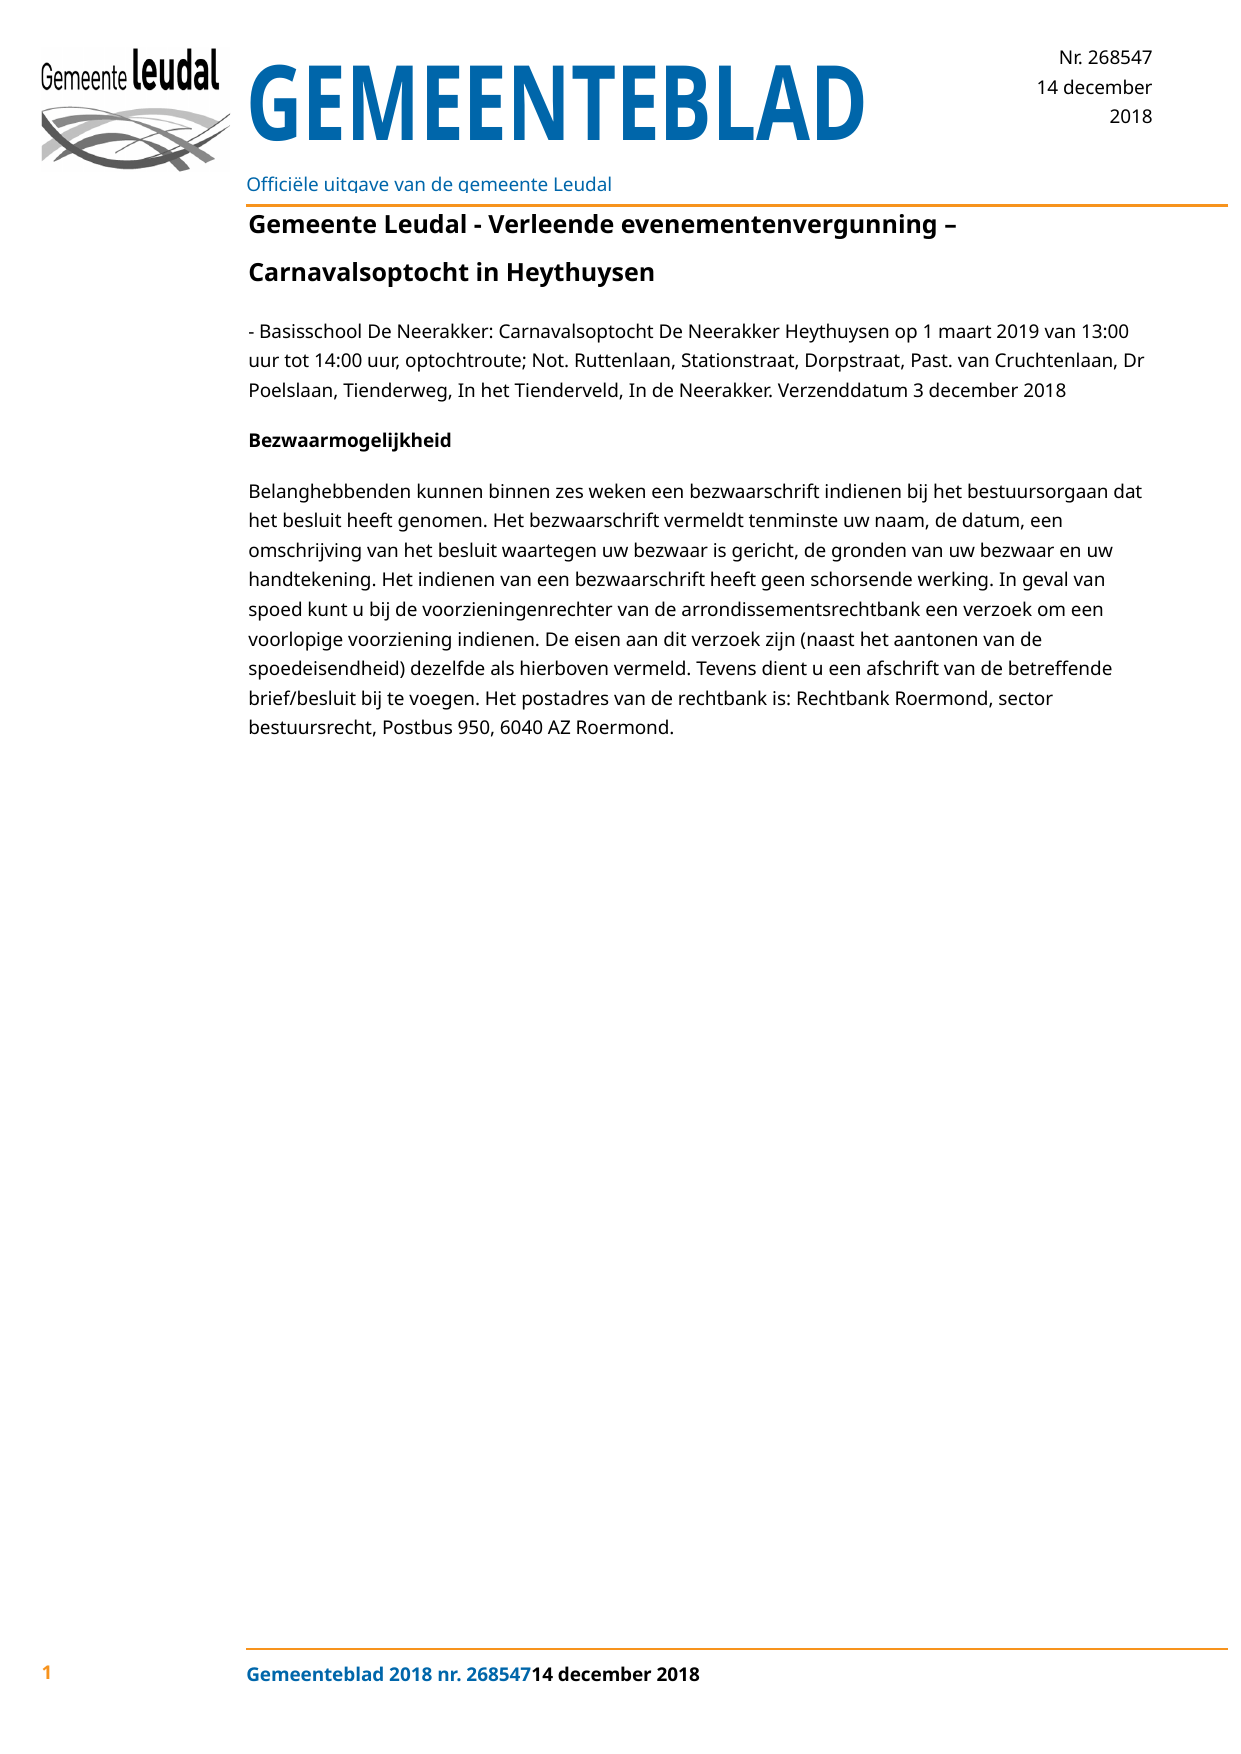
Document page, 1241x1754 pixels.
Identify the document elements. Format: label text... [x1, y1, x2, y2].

text Belanghebbenden kunnen binnen zes weken een bezwaarschrift indienen bij het bestuursorgaan dat het besluit heeft genomen. Het bezwaarschrift vermeldt tenminste uw naam, de datum, een omschrijving van het besluit waartegen uw bezwaar is gericht, de gronden van uw bezwaar en uw handtekening. Het indienen van een bezwaarschrift heeft geen schorsende werking. In geval van spoed kunt u bij de voorzieningenrechter van de arrondissementsrechtbank een verzoek om een voorlopige voorziening indienen. De eisen aan dit verzoek zijn (naast het aantonen van de spoedeisendheid) dezelfde als hierboven vermeld. Tevens dient u een afschrift van de betreffende brief/besluit bij te voegen. Het postadres van de rechtbank is: Rechtbank Roermond, sector bestuursrecht, Postbus 950, 6040 AZ Roermond. [248, 478, 1152, 740]
picture [41, 47, 231, 172]
text - Basisschool De Neerakker: Carnavalsoptocht De Neerakker Heythuysen op 1 maart 2019 van 13:00 uur tot 14:00 uur, optochtroute; Not. Ruttenlaan, Stationstraat, Dorpstraat, Past. van Cruchtenlaan, Dr Poelslaan, Tienderweg, In het Tienderveld, In de Neerakker. Verzenddatum 3 december 2018 [248, 318, 1152, 403]
text Bezwaarmogelijkheid [248, 427, 1152, 453]
text Gemeente Leudal - Verleende evenementenvergunning – Carnavalsoptocht in Heythuysen [248, 207, 1152, 288]
